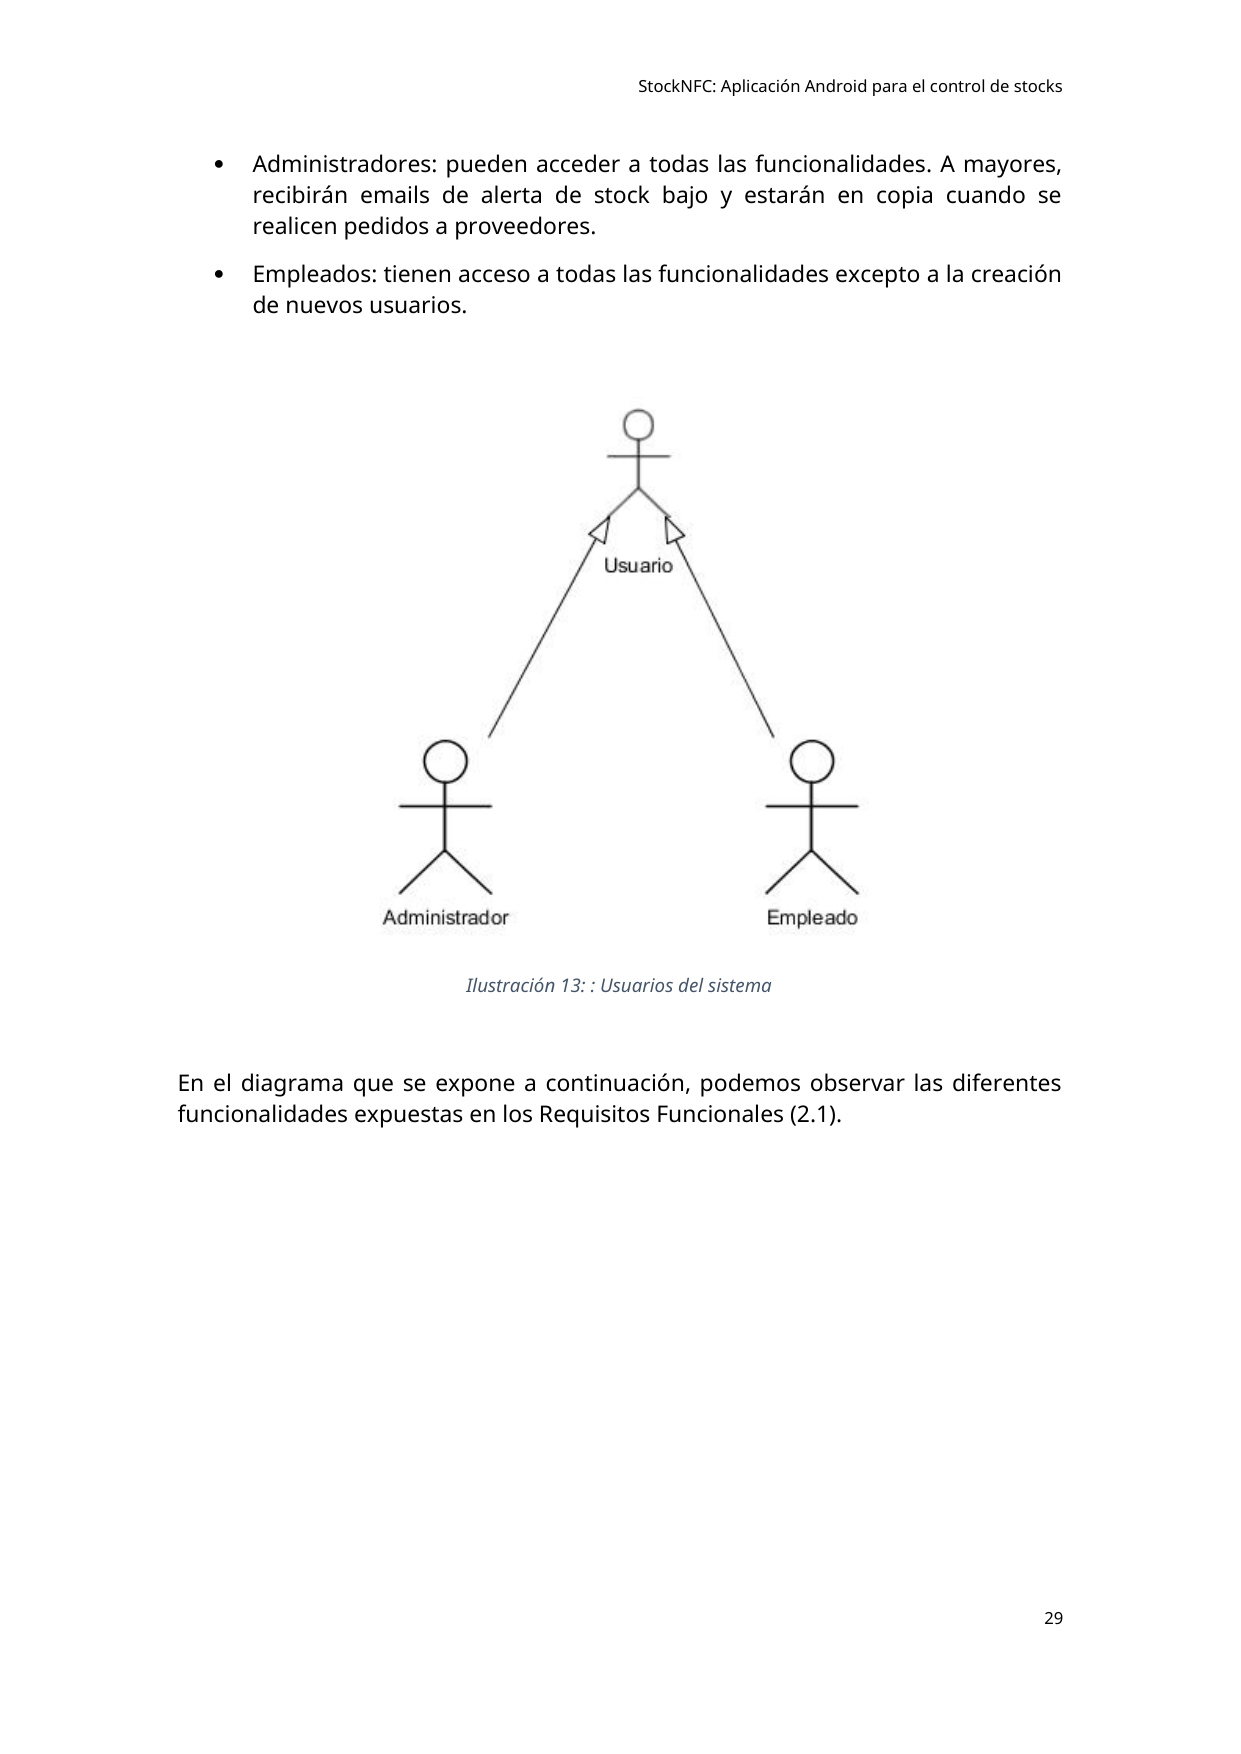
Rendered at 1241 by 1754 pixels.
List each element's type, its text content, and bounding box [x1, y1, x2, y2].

text En el diagrama que se expone a continuación, podemos observar las diferentes funcionalidades expuestas en los Requisitos Funcionales (2.1). [177, 1066, 1063, 1129]
list Empleados: tienen acceso a todas las funcionalidades excepto a la creación de nuevos usuarios. [215, 258, 1063, 321]
text Ilustración 13: : Usuarios del sistema [177, 972, 1063, 998]
list Administradores: pueden acceder a todas las funcionalidades. A mayores, recibirán emails de alerta de stock bajo y estarán en copia cuando se realicen pedidos a proveedores. [215, 148, 1063, 241]
